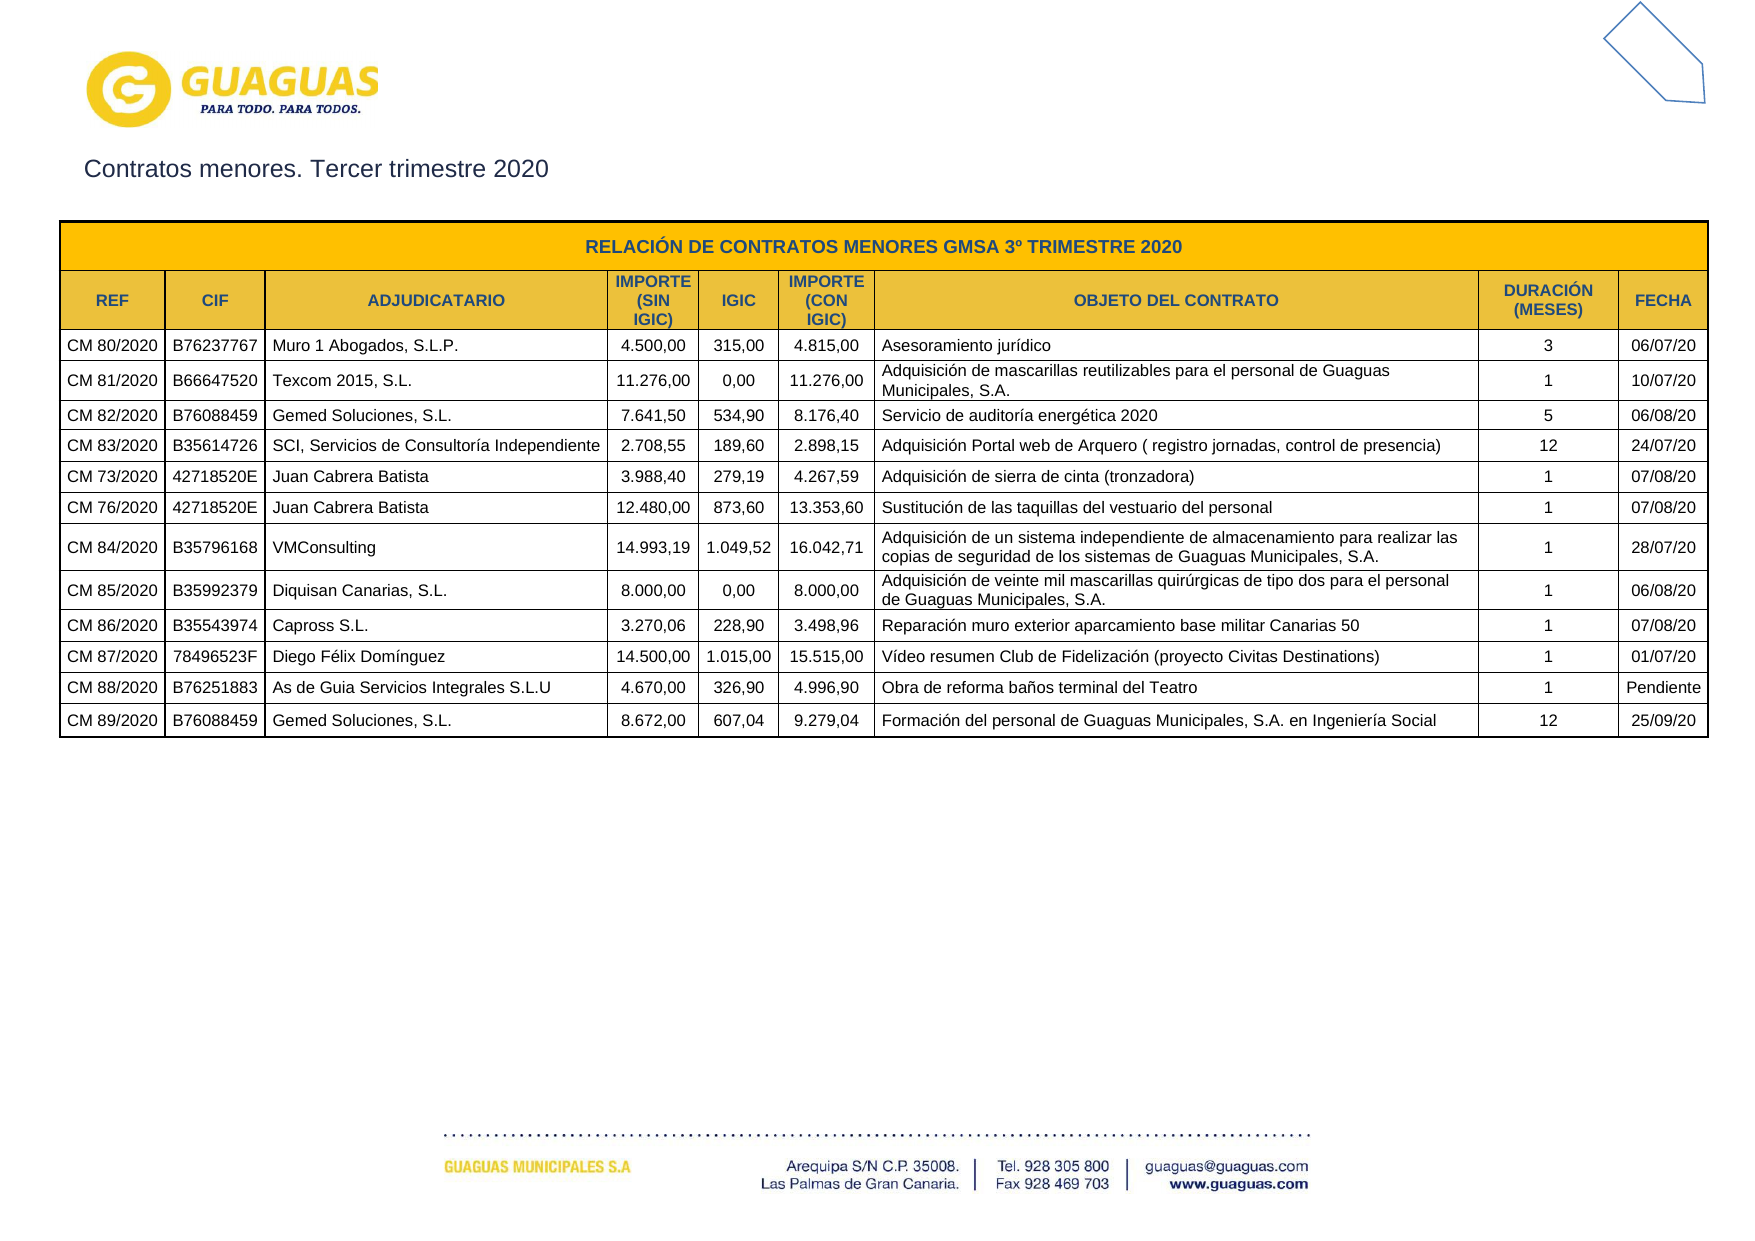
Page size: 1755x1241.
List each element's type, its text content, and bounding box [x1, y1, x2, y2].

table_cell SCI, Servicios de Consultoría Independiente [266, 430, 607, 461]
table_cell Texcom 2015, S.L. [266, 361, 607, 399]
table_cell 1 [1479, 462, 1618, 492]
table_cell 14.993,19 [608, 524, 698, 570]
table_cell B76237767 [166, 330, 264, 360]
table_cell IGIC [699, 271, 778, 329]
table_cell 14.500,00 [608, 642, 698, 672]
table_cell 1 [1479, 571, 1618, 609]
table_cell Reparación muro exterior aparcamiento base militar Canarias 50 [875, 610, 1478, 641]
table_cell 5 [1479, 401, 1618, 429]
table_cell Obra de reforma baños terminal del Teatro [875, 673, 1478, 703]
table_cell 06/08/20 [1619, 571, 1707, 609]
table_cell B76251883 [166, 673, 264, 703]
table_cell IMPORTE (SIN IGIC) [608, 271, 698, 329]
table_cell 0,00 [699, 571, 778, 609]
table_cell ADJUDICATARIO [266, 271, 607, 329]
table_cell 07/08/20 [1619, 462, 1707, 492]
table_cell Asesoramiento jurídico [875, 330, 1478, 360]
table_cell Pendiente [1619, 673, 1707, 703]
table_cell 1 [1479, 361, 1618, 399]
table_cell 8.000,00 [608, 571, 698, 609]
table_cell B35992379 [166, 571, 264, 609]
table_cell CM 86/2020 [61, 610, 164, 641]
table_cell OBJETO DEL CONTRATO [875, 271, 1478, 329]
table_cell 8.000,00 [779, 571, 874, 609]
table_cell 11.276,00 [608, 361, 698, 399]
table_cell Capross S.L. [266, 610, 607, 641]
table_cell 3.270,06 [608, 610, 698, 641]
table_cell CM 85/2020 [61, 571, 164, 609]
table_cell B35614726 [166, 430, 264, 461]
table_cell 06/08/20 [1619, 401, 1707, 429]
table_cell 4.500,00 [608, 330, 698, 360]
table_cell 4.815,00 [779, 330, 874, 360]
table_cell 1 [1479, 673, 1618, 703]
table_cell B76088459 [166, 704, 264, 736]
table_cell CM 82/2020 [61, 401, 164, 429]
table_cell CM 80/2020 [61, 330, 164, 360]
table_cell 4.996,90 [779, 673, 874, 703]
table_cell 2.898,15 [779, 430, 874, 461]
table_cell CM 73/2020 [61, 462, 164, 492]
table_cell Sustitución de las taquillas del vestuario del personal [875, 493, 1478, 523]
table_cell 1.015,00 [699, 642, 778, 672]
table_cell 607,04 [699, 704, 778, 736]
table_cell 24/07/20 [1619, 430, 1707, 461]
table_header RELACIÓN DE CONTRATOS MENORES GMSA 3º TRIMESTRE 2020 [61, 223, 1707, 270]
table_cell 8.176,40 [779, 401, 874, 429]
table_cell 3.988,40 [608, 462, 698, 492]
table_cell Adquisición de sierra de cinta (tronzadora) [875, 462, 1478, 492]
table_cell B76088459 [166, 401, 264, 429]
table_cell CM 89/2020 [61, 704, 164, 736]
table_cell Adquisición de veinte mil mascarillas quirúrgicas de tipo dos para el personal de Guaguas Municipales, S.A. [875, 571, 1478, 609]
table_cell 12 [1479, 430, 1618, 461]
table_cell Muro 1 Abogados, S.L.P. [266, 330, 607, 360]
table_cell 06/07/20 [1619, 330, 1707, 360]
table_cell 228,90 [699, 610, 778, 641]
table_cell As de Guia Servicios Integrales S.L.U [266, 673, 607, 703]
table_cell Formación del personal de Guaguas Municipales, S.A. en Ingeniería Social [875, 704, 1478, 736]
table_cell 8.672,00 [608, 704, 698, 736]
table_cell 42718520E [166, 462, 264, 492]
table_cell Vídeo resumen Club de Fidelización (proyecto Civitas Destinations) [875, 642, 1478, 672]
table_cell B35796168 [166, 524, 264, 570]
table_cell 315,00 [699, 330, 778, 360]
table_cell B35543974 [166, 610, 264, 641]
table_cell Diego Félix Domínguez [266, 642, 607, 672]
table_cell CM 87/2020 [61, 642, 164, 672]
table_cell 78496523F [166, 642, 264, 672]
table_cell 28/07/20 [1619, 524, 1707, 570]
table_cell 189,60 [699, 430, 778, 461]
table_cell B66647520 [166, 361, 264, 399]
table_cell Adquisición de un sistema independiente de almacenamiento para realizar las copias de seguridad de los sistemas de Guaguas Municipales, S.A. [875, 524, 1478, 570]
table_cell Adquisición Portal web de Arquero ( registro jornadas, control de presencia) [875, 430, 1478, 461]
table_cell CM 88/2020 [61, 673, 164, 703]
picture [86, 51, 378, 128]
table_cell Gemed Soluciones, S.L. [266, 401, 607, 429]
table_cell 07/08/20 [1619, 610, 1707, 641]
table_cell 11.276,00 [779, 361, 874, 399]
table_cell 9.279,04 [779, 704, 874, 736]
table_cell Juan Cabrera Batista [266, 462, 607, 492]
table_cell 16.042,71 [779, 524, 874, 570]
table_cell 4.267,59 [779, 462, 874, 492]
table_cell 42718520E [166, 493, 264, 523]
table_cell 326,90 [699, 673, 778, 703]
table_cell CM 84/2020 [61, 524, 164, 570]
table_cell Diquisan Canarias, S.L. [266, 571, 607, 609]
table_cell 873,60 [699, 493, 778, 523]
table_cell 279,19 [699, 462, 778, 492]
table_cell 25/09/20 [1619, 704, 1707, 736]
table_cell 07/08/20 [1619, 493, 1707, 523]
table_cell CM 76/2020 [61, 493, 164, 523]
table_cell Gemed Soluciones, S.L. [266, 704, 607, 736]
table_cell Servicio de auditoría energética 2020 [875, 401, 1478, 429]
table_cell 01/07/20 [1619, 642, 1707, 672]
table_cell 1 [1479, 524, 1618, 570]
picture [443, 1134, 1311, 1194]
table_cell 4.670,00 [608, 673, 698, 703]
text Contratos menores. Tercer trimestre 2020 [84, 154, 1694, 183]
table_cell 3.498,96 [779, 610, 874, 641]
table_cell CM 81/2020 [61, 361, 164, 399]
table_cell DURACIÓN (MESES) [1479, 271, 1618, 329]
table_cell Adquisición de mascarillas reutilizables para el personal de Guaguas Municipales, S.A. [875, 361, 1478, 399]
table_cell 15.515,00 [779, 642, 874, 672]
table_cell FECHA [1619, 271, 1707, 329]
table_cell REF [61, 271, 164, 329]
table_cell VMConsulting [266, 524, 607, 570]
table_cell 10/07/20 [1619, 361, 1707, 399]
table_cell 13.353,60 [779, 493, 874, 523]
table_cell 12.480,00 [608, 493, 698, 523]
table_cell 534,90 [699, 401, 778, 429]
table_cell 1 [1479, 493, 1618, 523]
table_cell CIF [166, 271, 264, 329]
table_cell CM 83/2020 [61, 430, 164, 461]
table_cell 12 [1479, 704, 1618, 736]
table_cell 1.049,52 [699, 524, 778, 570]
table_cell 1 [1479, 642, 1618, 672]
table_cell 1 [1479, 610, 1618, 641]
table_cell 7.641,50 [608, 401, 698, 429]
table_cell IMPORTE (CON IGIC) [779, 271, 874, 329]
table_cell 0,00 [699, 361, 778, 399]
table_cell Juan Cabrera Batista [266, 493, 607, 523]
table_cell 2.708,55 [608, 430, 698, 461]
table_cell 3 [1479, 330, 1618, 360]
